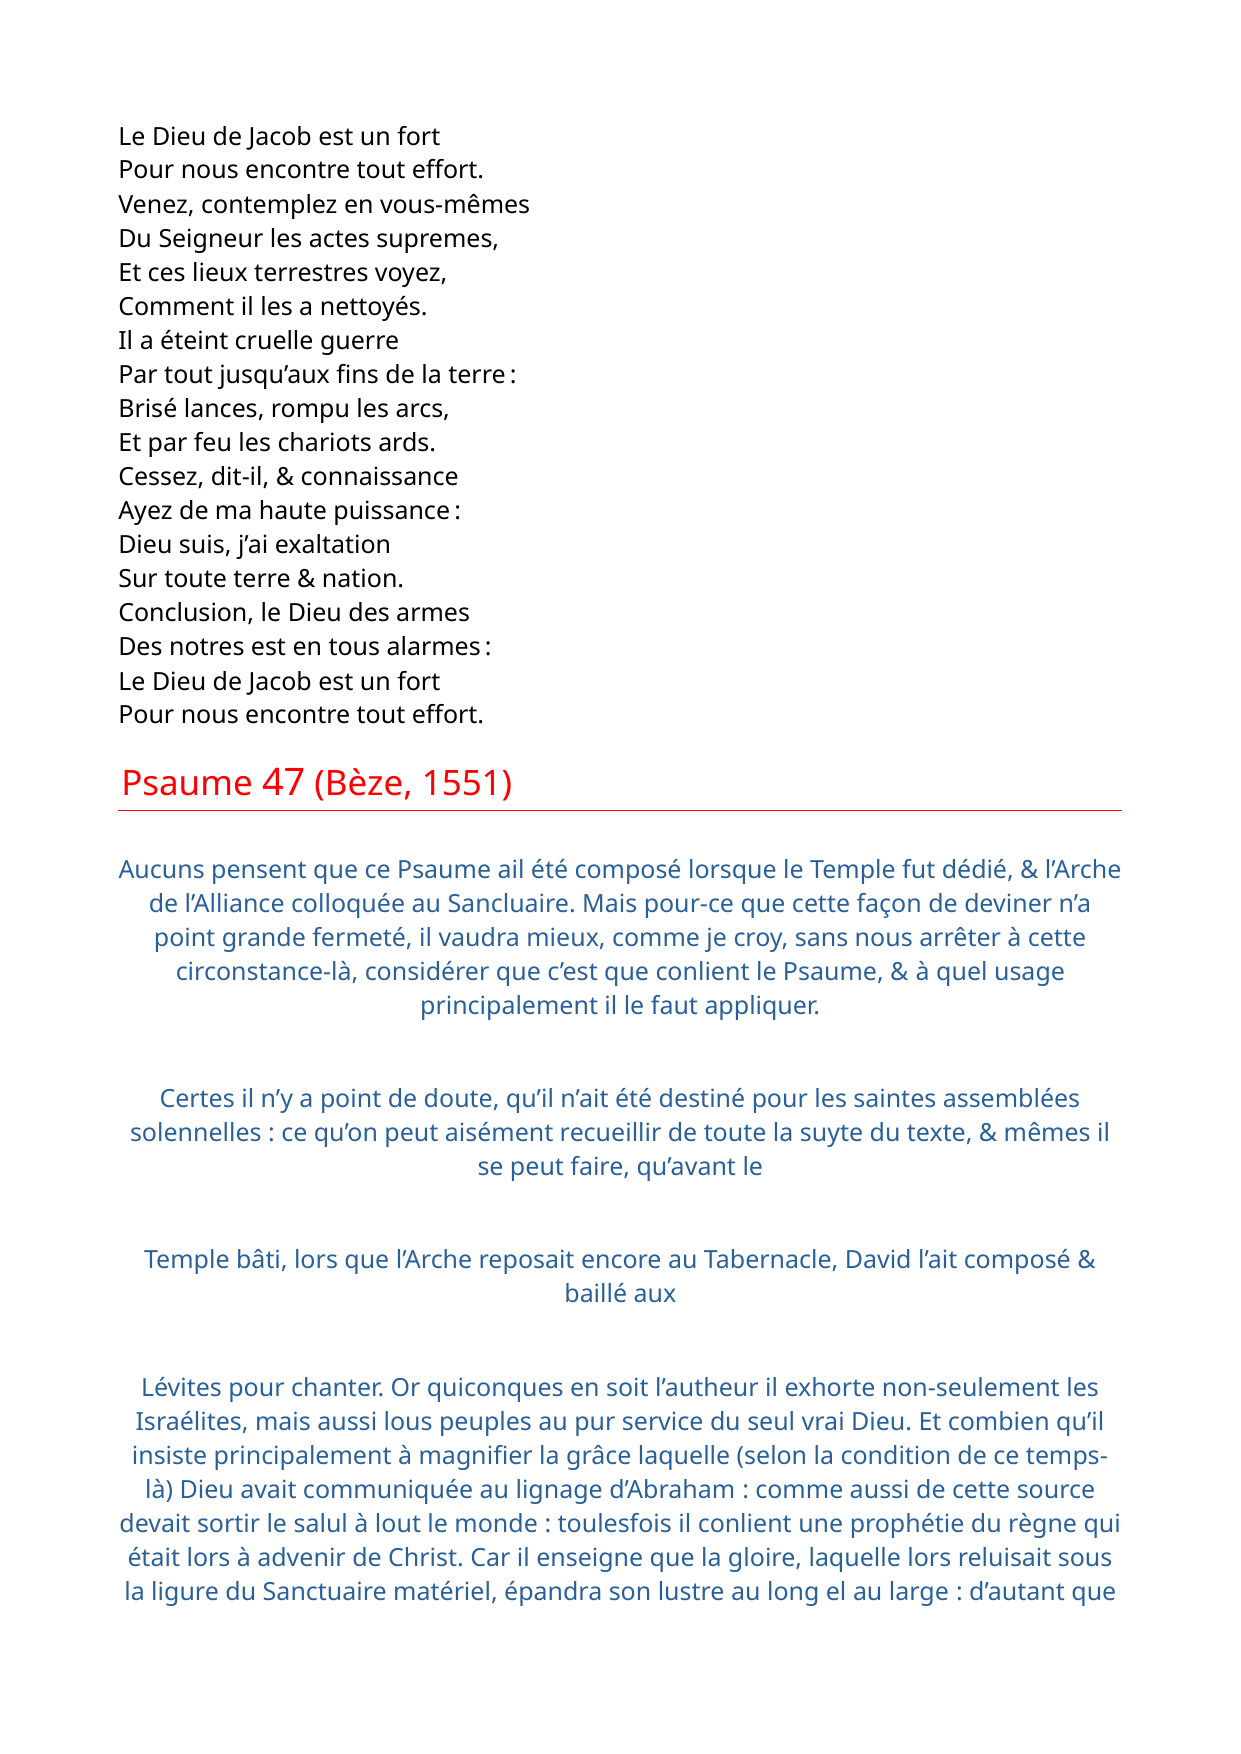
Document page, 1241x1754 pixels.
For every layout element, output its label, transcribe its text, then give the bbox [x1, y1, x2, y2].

text Le Dieu de Jacob est un fort [118, 118, 1122, 152]
text Brisé lances, rompu les arcs, [118, 391, 1122, 425]
text Il a éteint cruelle guerre [118, 322, 1122, 357]
text Certes il n’y a point de doute, qu’il n’ait été destiné pour les saintes assemblées solennelles : ce qu’on peut aisément recueillir de toute la suyte du texte, & mêmes il se peut faire, qu’avant le [118, 1081, 1122, 1183]
subtitle Psaume 47 (Bèze, 1551) [118, 752, 1122, 810]
text Des notres est en tous alarmes : [118, 629, 1122, 663]
text Cessez, dit-il, & connaissance [118, 459, 1122, 493]
text Conclusion, le Dieu des armes [118, 595, 1122, 629]
text Ayez de ma haute puissance : [118, 493, 1122, 527]
text Dieu suis, j’ai exaltation [118, 527, 1122, 561]
text Pour nous encontre tout effort. [118, 152, 1122, 186]
text Le Dieu de Jacob est un fort [118, 663, 1122, 697]
text Pour nous encontre tout effort. [118, 697, 1122, 731]
text Par tout jusqu’aux fins de la terre : [118, 357, 1122, 391]
text Et ces lieux terrestres voyez, [118, 254, 1122, 288]
text Lévites pour chanter. Or quiconques en soit l’autheur il exhorte non-seulement les Israélites, mais aussi lous peuples au pur service du seul vrai Dieu. Et combien qu’il insiste principalement à magnifier la grâce laquelle (selon la condition de ce temps-là) Dieu avait communiquée au lignage d’Abraham : comme aussi de cette source devait sortir le salul à lout le monde : toulesfois il conlient une prophétie du règne qui était lors à advenir de Christ. Car il enseigne que la gloire, laquelle lors reluisait sous la ligure du Sanctuaire matériel, épandra son lustre au long el au large : d’autant que [118, 1369, 1122, 1608]
text Et par feu les chariots ards. [118, 425, 1122, 459]
text Du Seigneur les actes supremes, [118, 220, 1122, 254]
text Temple bâti, lors que l’Arche reposait encore au Tabernacle, David l’ait composé & baillé aux [118, 1242, 1122, 1310]
text Comment il les a nettoyés. [118, 288, 1122, 322]
text Sur toute terre & nation. [118, 561, 1122, 595]
text Aucuns pensent que ce Psaume ail été composé lorsque le Temple fut dédié, & l’Arche de l’Alliance colloquée au Sancluaire. Mais pour-ce que cette façon de deviner n’a point grande fermeté, il vaudra mieux, comme je croy, sans nous arrêter à cette circonstance-là, considérer que c’est que conlient le Psaume, & à quel usage principalement il le faut appliquer. [118, 852, 1122, 1022]
text Venez, contemplez en vous-mêmes [118, 186, 1122, 220]
